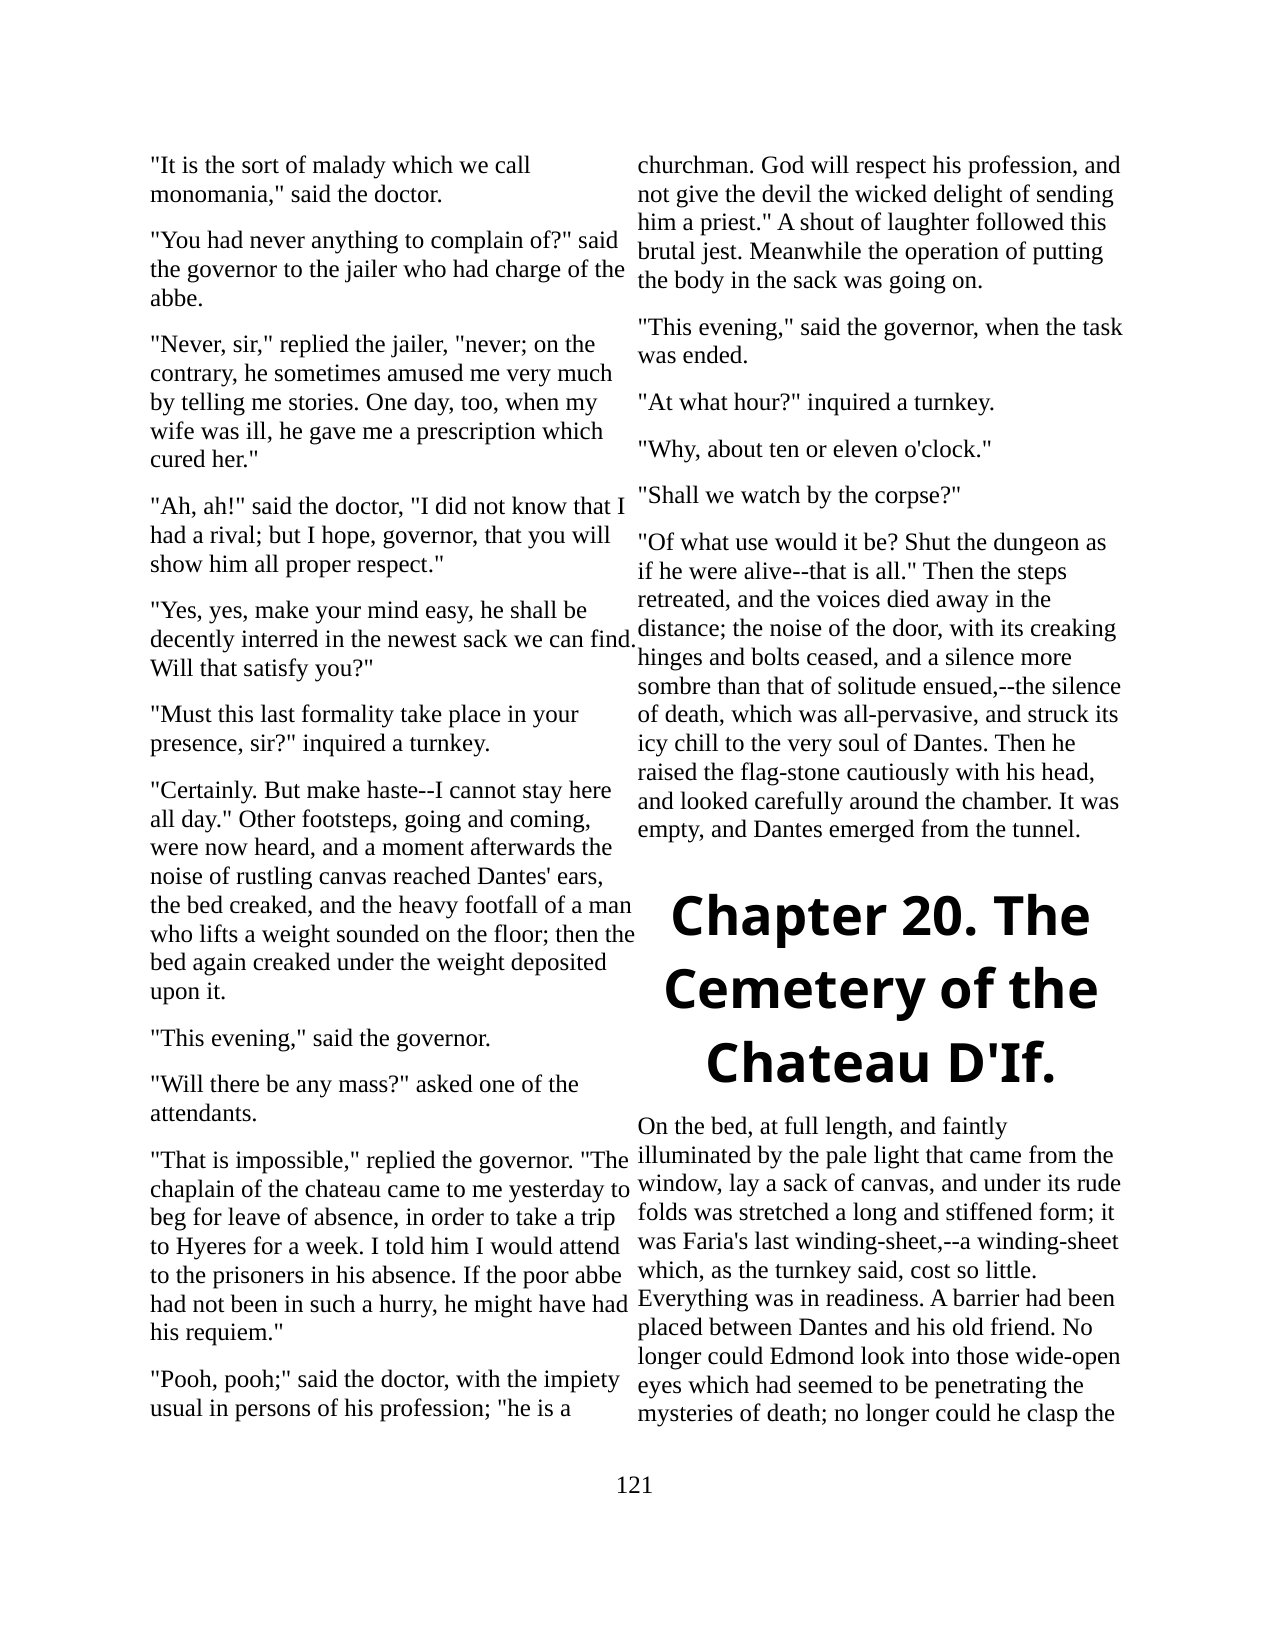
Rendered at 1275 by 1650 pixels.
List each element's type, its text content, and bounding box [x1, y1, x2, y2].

text "You had never anything to complain of?" said the governor to the jailer who had charge of the abbe. [150, 225, 637, 312]
text "Shall we watch by the corpse?" [637, 480, 1125, 509]
text "Pooh, pooh;" said the doctor, with the impiety usual in persons of his profession; "he is a [150, 1364, 637, 1422]
text "This evening," said the governor, when the task was ended. [637, 312, 1125, 369]
text "This evening," said the governor. [150, 1023, 637, 1052]
text "Certainly. But make haste--I cannot stay here all day." Other footsteps, going and coming, were now heard, and a moment afterwards the noise of rustling canvas reached Dantes' ears, the bed creaked, and the heavy footfall of a man who lifts a weight sounded on the floor; then the bed again creaked under the weight deposited upon it. [150, 775, 637, 1005]
text "Will there be any mass?" asked one of the attendants. [150, 1069, 637, 1127]
text On the bed, at full length, and faintly illuminated by the pale light that came from the window, lay a sack of canvas, and under its rude folds was stretched a long and stiffened form; it was Faria's last winding-sheet,--a winding-sheet which, as the turnkey said, cost so little. Everything was in readiness. A barrier had been placed between Dantes and his old friend. No longer could Edmond look into those wide-open eyes which had seemed to be penetrating the mysteries of death; no longer could he clasp the [637, 1111, 1125, 1427]
subtitle Chapter 20. The Cemetery of the Chateau D'If. [637, 877, 1125, 1098]
text "Of what use would it be? Shut the dungeon as if he were alive--that is all." Then the steps retreated, and the voices died away in the distance; the noise of the door, with its creaking hinges and bolts ceased, and a silence more sombre than that of solitude ensued,--the silence of death, which was all-pervasive, and struck its icy chill to the very soul of Dantes. Then he raised the flag-stone cautiously with his head, and looked carefully around the chamber. It was empty, and Dantes emerged from the tunnel. [637, 527, 1125, 843]
text "Why, about ten or eleven o'clock." [637, 434, 1125, 462]
text "It is the sort of malady which we call monomania," said the doctor. [150, 150, 637, 207]
text "Must this last formality take place in your presence, sir?" inquired a turnkey. [150, 699, 637, 757]
text "Ah, ah!" said the doctor, "I did not know that I had a rival; but I hope, governor, that you will show him all proper respect." [150, 491, 637, 577]
text "At what hour?" inquired a turnkey. [637, 387, 1125, 416]
text churchman. God will respect his profession, and not give the devil the wicked delight of sending him a priest." A shout of laughter followed this brutal jest. Meanwhile the operation of putting the body in the sack was going on. [637, 150, 1125, 294]
text "Yes, yes, make your mind easy, he shall be decently interred in the newest sack we can find. Will that satisfy you?" [150, 595, 637, 682]
text "That is impossible," replied the governor. "The chaplain of the chateau came to me yesterday to beg for leave of absence, in order to take a trip to Hyeres for a week. I told him I would attend to the prisoners in his absence. If the poor abbe had not been in such a hurry, he might have had his requiem." [150, 1145, 637, 1346]
text "Never, sir," replied the jailer, "never; on the contrary, he sometimes amused me very much by telling me stories. One day, too, when my wife was ill, he gave me a prescription which cured her." [150, 329, 637, 473]
